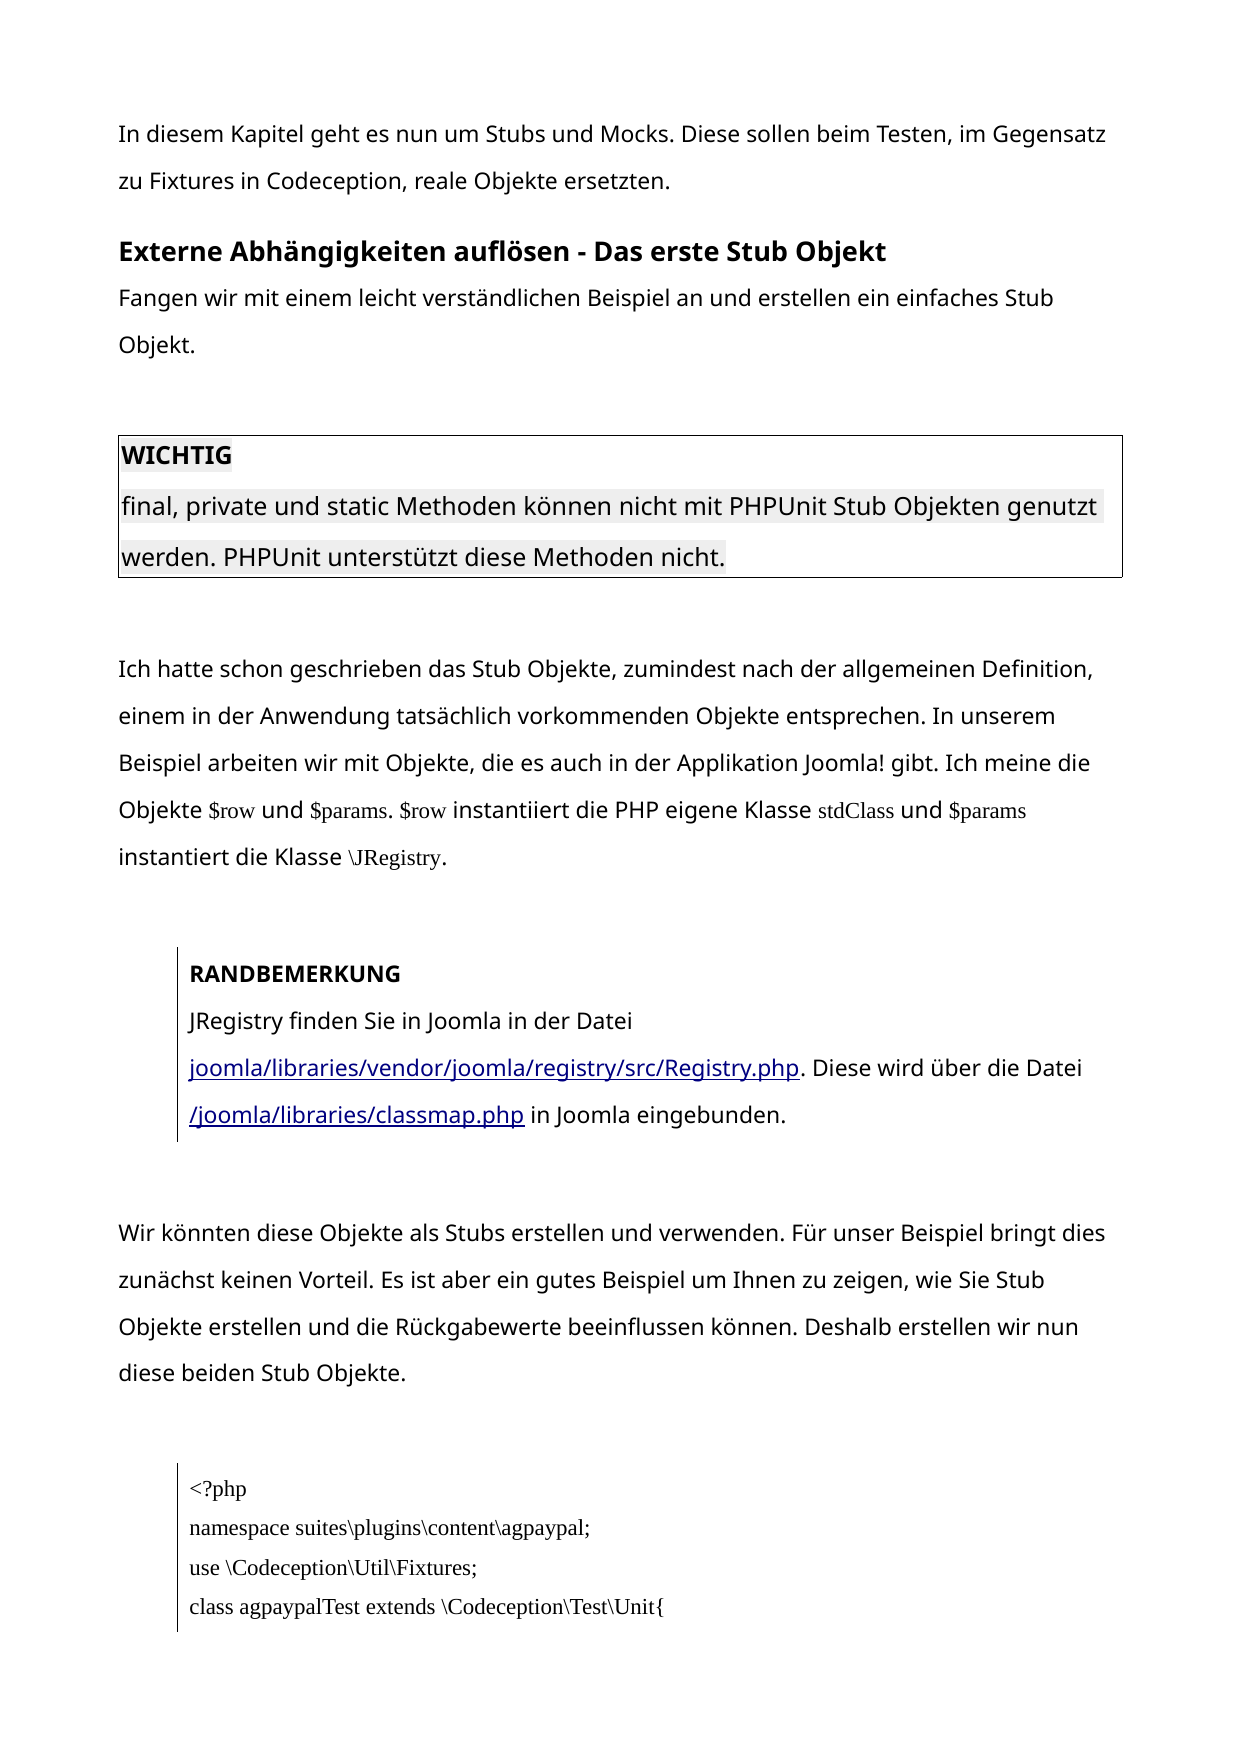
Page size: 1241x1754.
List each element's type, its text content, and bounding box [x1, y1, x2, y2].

text <?php namespace suites\plugins\content\agpaypal; use \Codeception\Util\Fixtures; class agpaypalTest extends \Codeception\Test\Unit{ [178, 1463, 1122, 1632]
subtitle Externe Abhängigkeiten auflösen - Das erste Stub Objekt [118, 233, 1122, 269]
text RANDBEMERKUNG JRegistry finden Sie in Joomla in der Datei joomla/libraries/vendor/joomla/registry/src/Registry.php. Diese wird über die Datei /joomla/libraries/classmap.php in Joomla eingebunden. [178, 947, 1122, 1142]
text WICHTIG final, private und static Methoden können nicht mit PHPUnit Stub Objekten genutzt werden. PHPUnit unterstützt diese Methoden nicht. [119, 436, 1122, 577]
text Ich hatte schon geschrieben das Stub Objekte, zumindest nach der allgemeinen Definition, einem in der Anwendung tatsächlich vorkommenden Objekte entsprechen. In unserem Beispiel arbeiten wir mit Objekte, die es auch in der Applikation Joomla! gibt. Ich meine die Objekte $row und $params. $row instantiiert die PHP eigene Klasse stdClass und $params instantiert die Klasse \JRegistry. [118, 653, 1122, 872]
text In diesem Kapitel geht es nun um Stubs und Mocks. Diese sollen beim Testen, im Gegensatz zu Fixtures in Codeception, reale Objekte ersetzten. [118, 118, 1122, 196]
text Fangen wir mit einem leicht verständlichen Beispiel an und erstellen ein einfaches Stub Objekt. [118, 282, 1122, 360]
text Wir könnten diese Objekte als Stubs erstellen und verwenden. Für unser Beispiel bringt dies zunächst keinen Vorteil. Es ist aber ein gutes Beispiel um Ihnen zu zeigen, wie Sie Stub Objekte erstellen und die Rückgabewerte beeinflussen können. Deshalb erstellen wir nun diese beiden Stub Objekte. [118, 1217, 1122, 1388]
